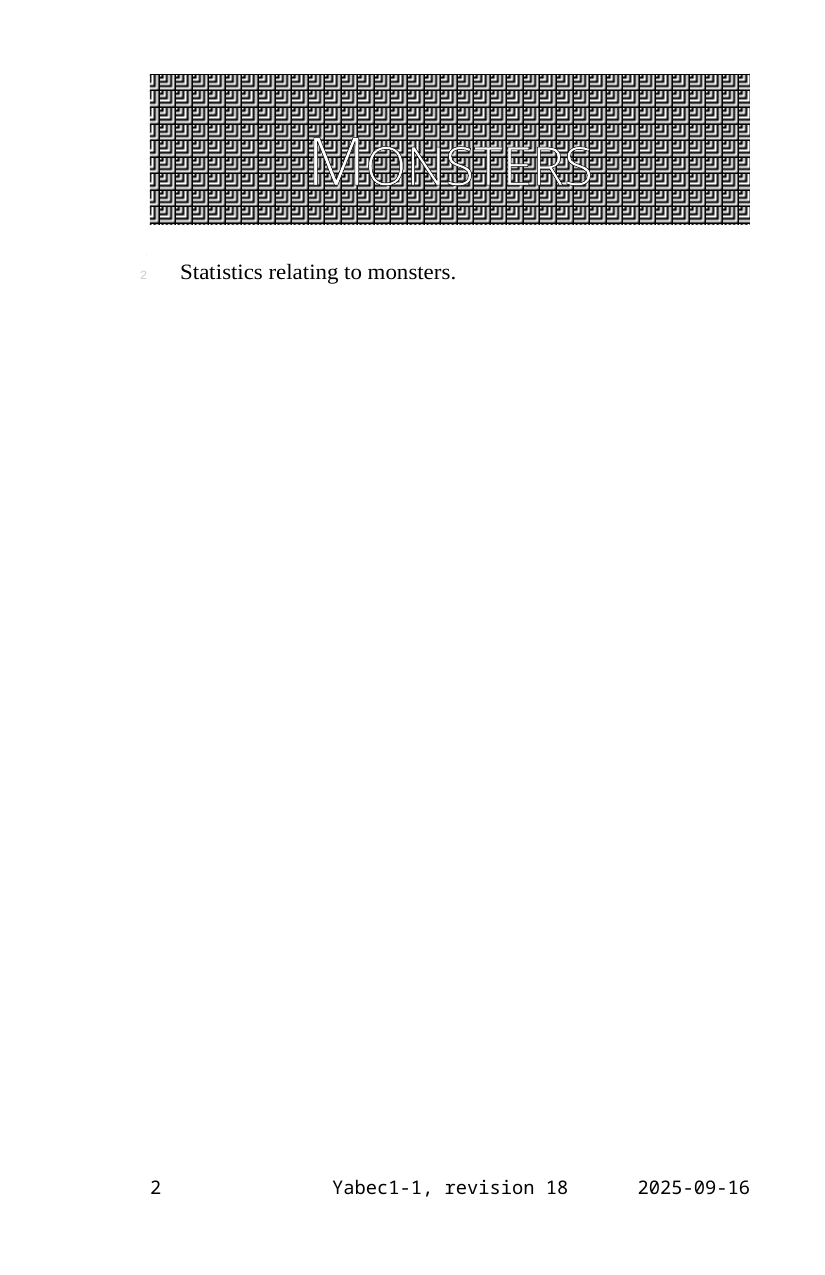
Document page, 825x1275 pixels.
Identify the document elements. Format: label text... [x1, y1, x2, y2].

text Statistics relating to monsters. [150, 260, 750, 284]
picture [149, 74, 750, 225]
